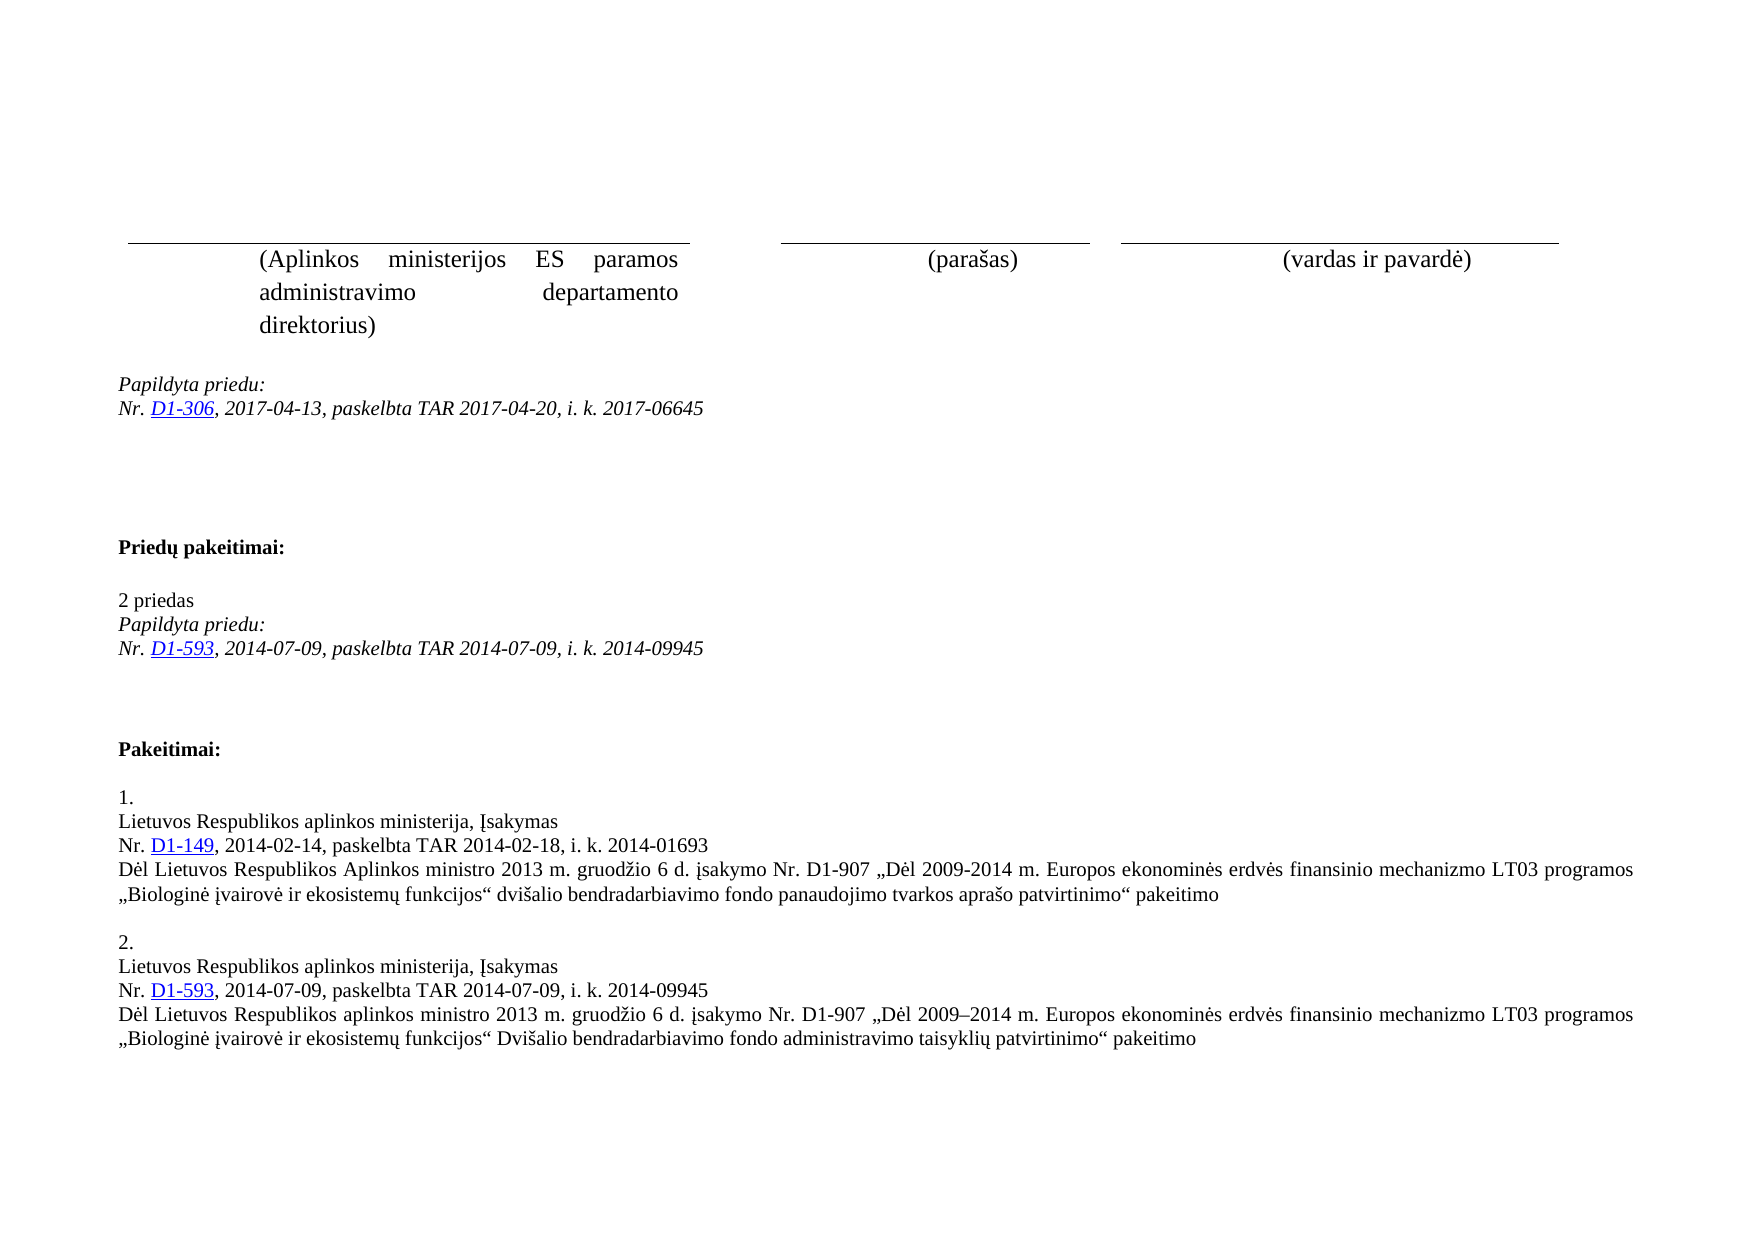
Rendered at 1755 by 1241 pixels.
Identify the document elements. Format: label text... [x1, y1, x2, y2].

table_cell (Aplinkos ministerijos ES paramos administravimo departamento direktorius) [248, 244, 690, 343]
table_header [128, 210, 164, 243]
text Lietuvos Respublikos aplinkos ministerija, Įsakymas [118, 809, 1636, 833]
table_cell [1090, 243, 1121, 343]
table_cell [165, 244, 248, 343]
table_cell [128, 244, 164, 343]
text Lietuvos Respublikos aplinkos ministerija, Įsakymas [118, 954, 1636, 978]
text Dėl Lietuvos Respublikos aplinkos ministro 2013 m. gruodžio 6 d. įsakymo Nr. D1-907 „Dėl 2009–2014 m. Europos ekonominės erdvės finansinio mechanizmo LT03 programos „Biologinė įvairovė ir ekosistemų funkcijos“ Dvišalio bendradarbiavimo fondo administravimo taisyklių patvirtinimo“ pakeitimo [118, 1002, 1636, 1050]
table_cell (vardas ir pavardė) [1121, 244, 1558, 343]
text Papildyta priedu: [118, 612, 1636, 636]
table_cell [690, 243, 721, 343]
text 1. [118, 785, 1636, 809]
text Nr. D1-593, 2014-07-09, paskelbta TAR 2014-07-09, i. k. 2014-09945 [118, 636, 1636, 660]
table_header [807, 210, 963, 243]
table_header [248, 210, 338, 243]
table_cell (parašas) [781, 244, 1090, 343]
text Papildyta priedu: [118, 372, 1636, 396]
text Nr. D1-149, 2014-02-14, paskelbta TAR 2014-02-18, i. k. 2014-01693 [118, 833, 1636, 857]
table_header [781, 210, 807, 243]
table_cell [1559, 243, 1566, 343]
table_header [1126, 210, 1566, 243]
table_header [1090, 210, 1126, 243]
table_header [964, 210, 1090, 243]
text Nr. D1-593, 2014-07-09, paskelbta TAR 2014-07-09, i. k. 2014-09945 [118, 978, 1636, 1002]
text Dėl Lietuvos Respublikos Aplinkos ministro 2013 m. gruodžio 6 d. įsakymo Nr. D1-907 „Dėl 2009-2014 m. Europos ekonominės erdvės finansinio mechanizmo LT03 programos „Biologinė įvairovė ir ekosistemų funkcijos“ dvišalio bendradarbiavimo fondo panaudojimo tvarkos aprašo patvirtinimo“ pakeitimo [118, 857, 1636, 906]
text Nr. D1-306, 2017-04-13, paskelbta TAR 2017-04-20, i. k. 2017-06645 [118, 396, 1636, 420]
text Pakeitimai: [118, 737, 1636, 761]
text 2 priedas [118, 588, 1636, 612]
table_cell [721, 243, 781, 343]
table_header [458, 210, 519, 243]
table_header [721, 210, 781, 243]
table_header [338, 210, 458, 243]
table_header [165, 210, 248, 243]
table_header [519, 210, 690, 243]
text Priedų pakeitimai: [118, 535, 1636, 559]
table_header [690, 210, 721, 243]
text 2. [118, 929, 1636, 954]
